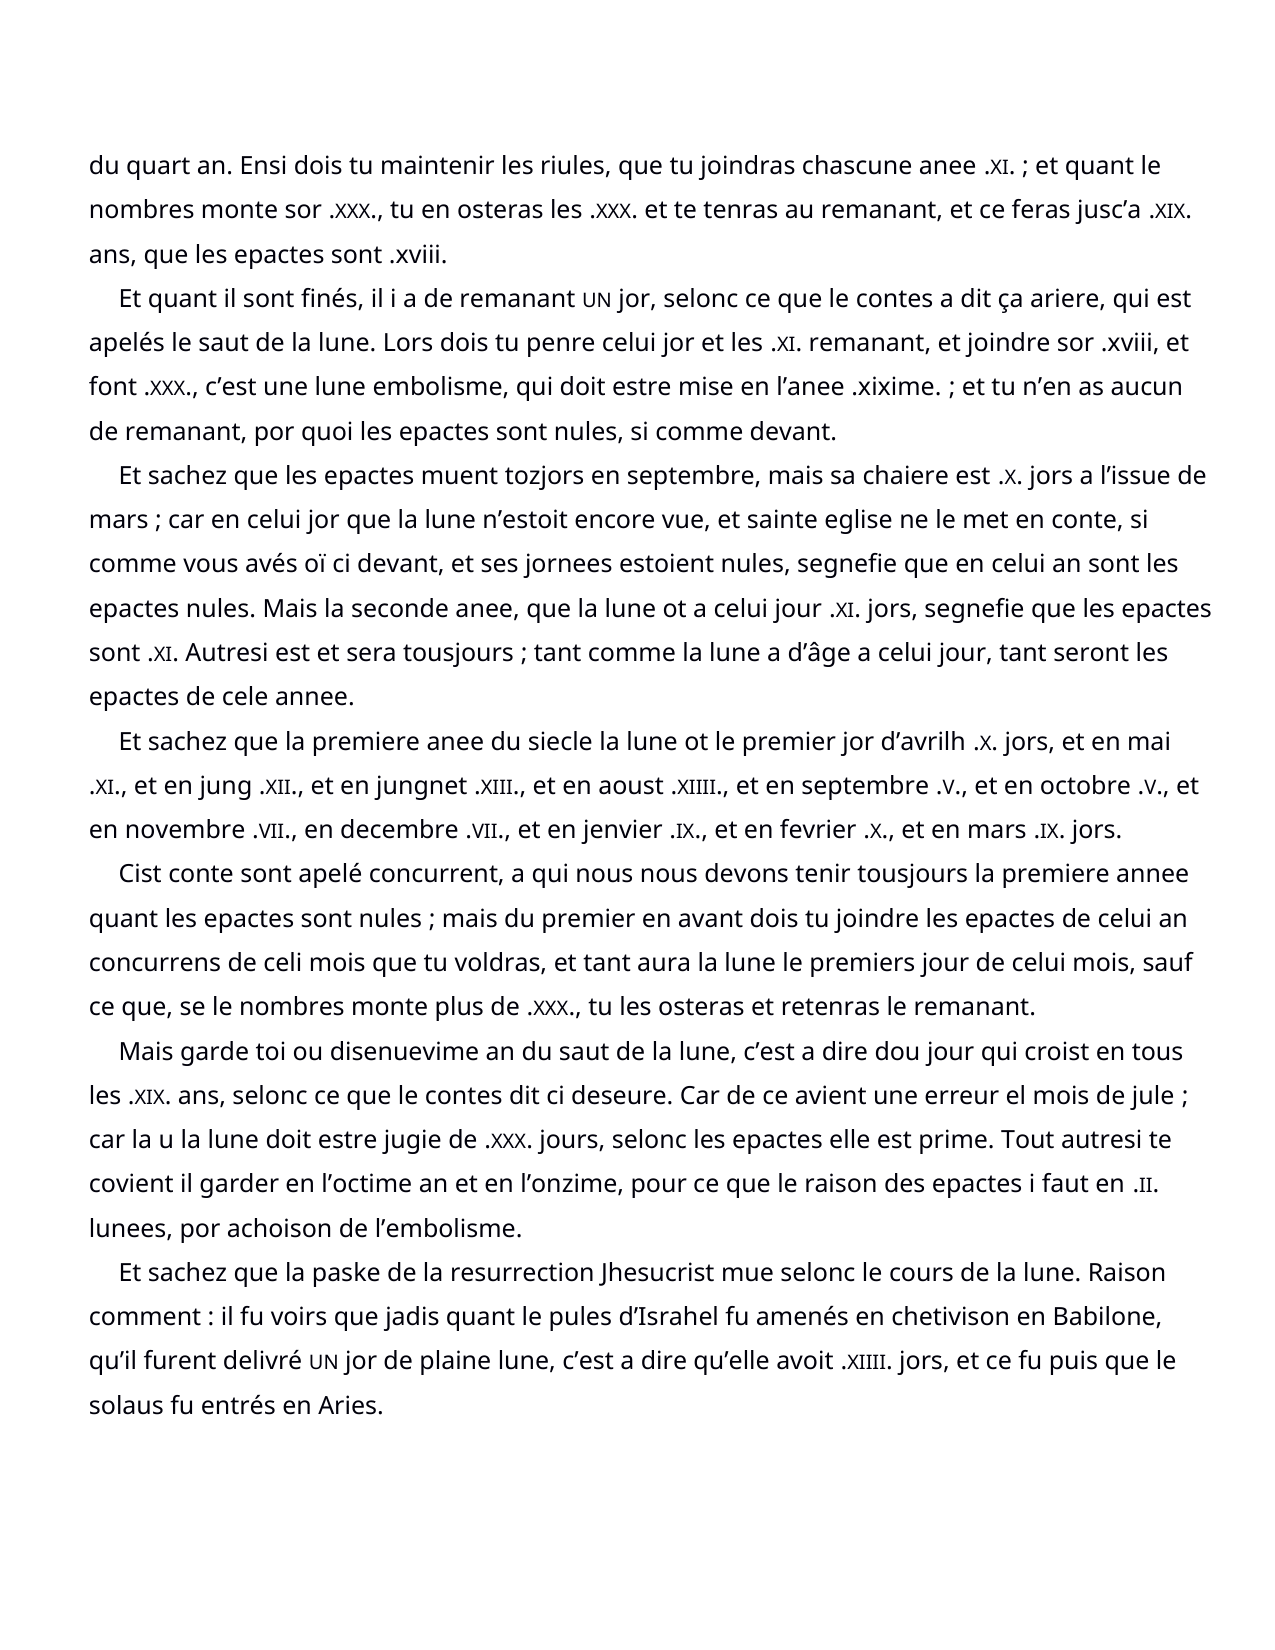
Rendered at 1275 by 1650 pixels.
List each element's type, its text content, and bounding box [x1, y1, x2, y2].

text du quart an. Ensi dois tu maintenir les riules, que tu joindras chascune anee .xi. ; et quant le nombres monte sor .xxx., tu en osteras les .xxx. et te tenras au remanant, et ce feras jusc’a .xix. ans, que les epactes sont .xviii. [89, 148, 1216, 270]
text Et quant il sont finés, il i a de remanant un jor, selonc ce que le contes a dit ça ariere, qui est apelés le saut de la lune. Lors dois tu penre celui jor et les .xi. remanant, et joindre sor .xviii, et font .xxx., c’est une lune embolisme, qui doit estre mise en l’anee .xixime. ; et tu n’en as aucun de remanant, por quoi les epactes sont nules, si comme devant. [89, 281, 1216, 447]
text Et sachez que la paske de la resurrection Jhesucrist mue selonc le cours de la lune. Raison comment : il fu voirs que jadis quant le pules d’Israhel fu amenés en chetivison en Babilone, qu’il furent delivré un jor de plaine lune, c’est a dire qu’elle avoit .xiiii. jors, et ce fu puis que le solaus fu entrés en Aries. [89, 1254, 1216, 1421]
text Mais garde toi ou disenuevime an du saut de la lune, c’est a dire dou jour qui croist en tous les .xix. ans, selonc ce que le contes dit ci deseure. Car de ce avient une erreur el mois de jule ; car la u la lune doit estre jugie de .xxx. jours, selonc les epactes elle est prime. Tout autresi te covient il garder en l’octime an et en l’onzime, pour ce que le raison des epactes i faut en .ii. lunees, por achoison de l’embolisme. [89, 1033, 1216, 1244]
text Et sachez que la premiere anee du siecle la lune ot le premier jor d’avrilh .x. jors, et en mai .xi., et en jung .xii., et en jungnet .xiii., et en aoust .xiiii., et en septembre .v., et en octobre .v., et en novembre .vii., en decembre .vii., et en jenvier .ix., et en fevrier .x., et en mars .ix. jors. [89, 723, 1216, 846]
text Cist conte sont apelé concurrent, a qui nous nous devons tenir tousjours la premiere annee quant les epactes sont nules ; mais du premier en avant dois tu joindre les epactes de celui an concurrens de celi mois que tu voldras, et tant aura la lune le premiers jour de celui mois, sauf ce que, se le nombres monte plus de .xxx., tu les osteras et retenras le remanant. [89, 856, 1216, 1023]
text Et sachez que les epactes muent tozjors en septembre, mais sa chaiere est .x. jors a l’issue de mars ; car en celui jor que la lune n’estoit encore vue, et sainte eglise ne le met en conte, si comme vous avés oï ci devant, et ses jornees estoient nules, segnefie que en celui an sont les epactes nules. Mais la seconde anee, que la lune ot a celui jour .xi. jors, segnefie que les epactes sont .xi. Autresi est et sera tousjours ; tant comme la lune a d’âge a celui jour, tant seront les epactes de cele annee. [89, 458, 1216, 713]
